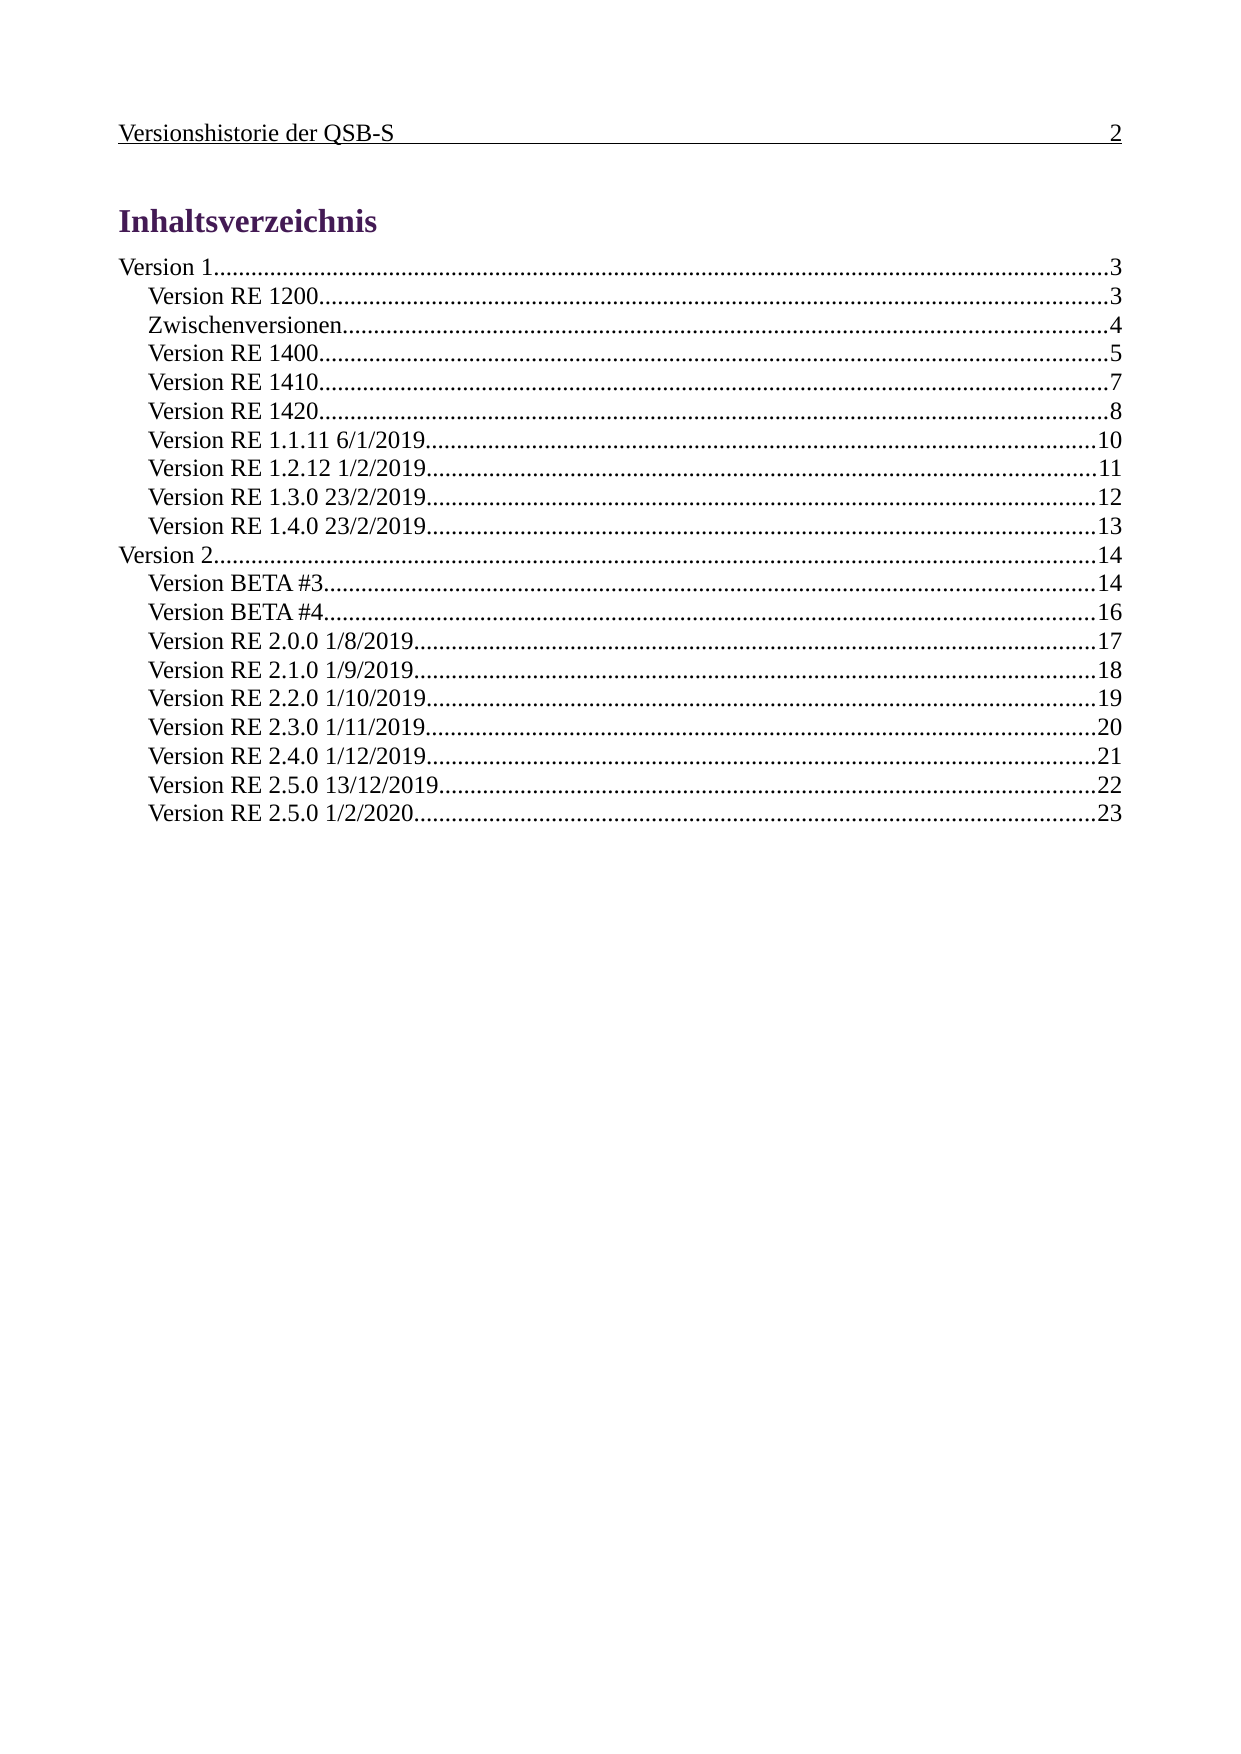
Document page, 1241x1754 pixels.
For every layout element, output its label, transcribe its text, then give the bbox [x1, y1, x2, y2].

text Version RE 1420 8 [148, 396, 1122, 425]
text Version RE 2.4.0 1/12/2019 21 [148, 741, 1122, 770]
text Version RE 2.2.0 1/10/2019 19 [148, 683, 1122, 712]
text Version RE 2.1.0 1/9/2019 18 [148, 655, 1122, 683]
text Version 2 14 [118, 540, 1122, 568]
text Version RE 1400 5 [148, 338, 1122, 367]
text Version 1 3 [118, 252, 1122, 281]
text Version RE 2.3.0 1/11/2019 20 [148, 712, 1122, 741]
subtitle Inhaltsverzeichnis [118, 201, 1122, 240]
text Version BETA #3 14 [148, 568, 1122, 597]
text Zwischenversionen 4 [148, 310, 1122, 338]
text Version RE 1.3.0 23/2/2019 12 [148, 482, 1122, 511]
text Version RE 1.1.11 6/1/2019 10 [148, 425, 1122, 453]
text Version RE 2.5.0 1/2/2020 23 [148, 798, 1122, 827]
text Version BETA #4 16 [148, 597, 1122, 626]
text Version RE 1.2.12 1/2/2019 11 [148, 453, 1122, 482]
text Version RE 2.0.0 1/8/2019 17 [148, 626, 1122, 655]
text Version RE 2.5.0 13/12/2019 22 [148, 770, 1122, 798]
text Version RE 1410 7 [148, 367, 1122, 396]
text Version RE 1200 3 [148, 281, 1122, 310]
text Version RE 1.4.0 23/2/2019 13 [148, 511, 1122, 540]
